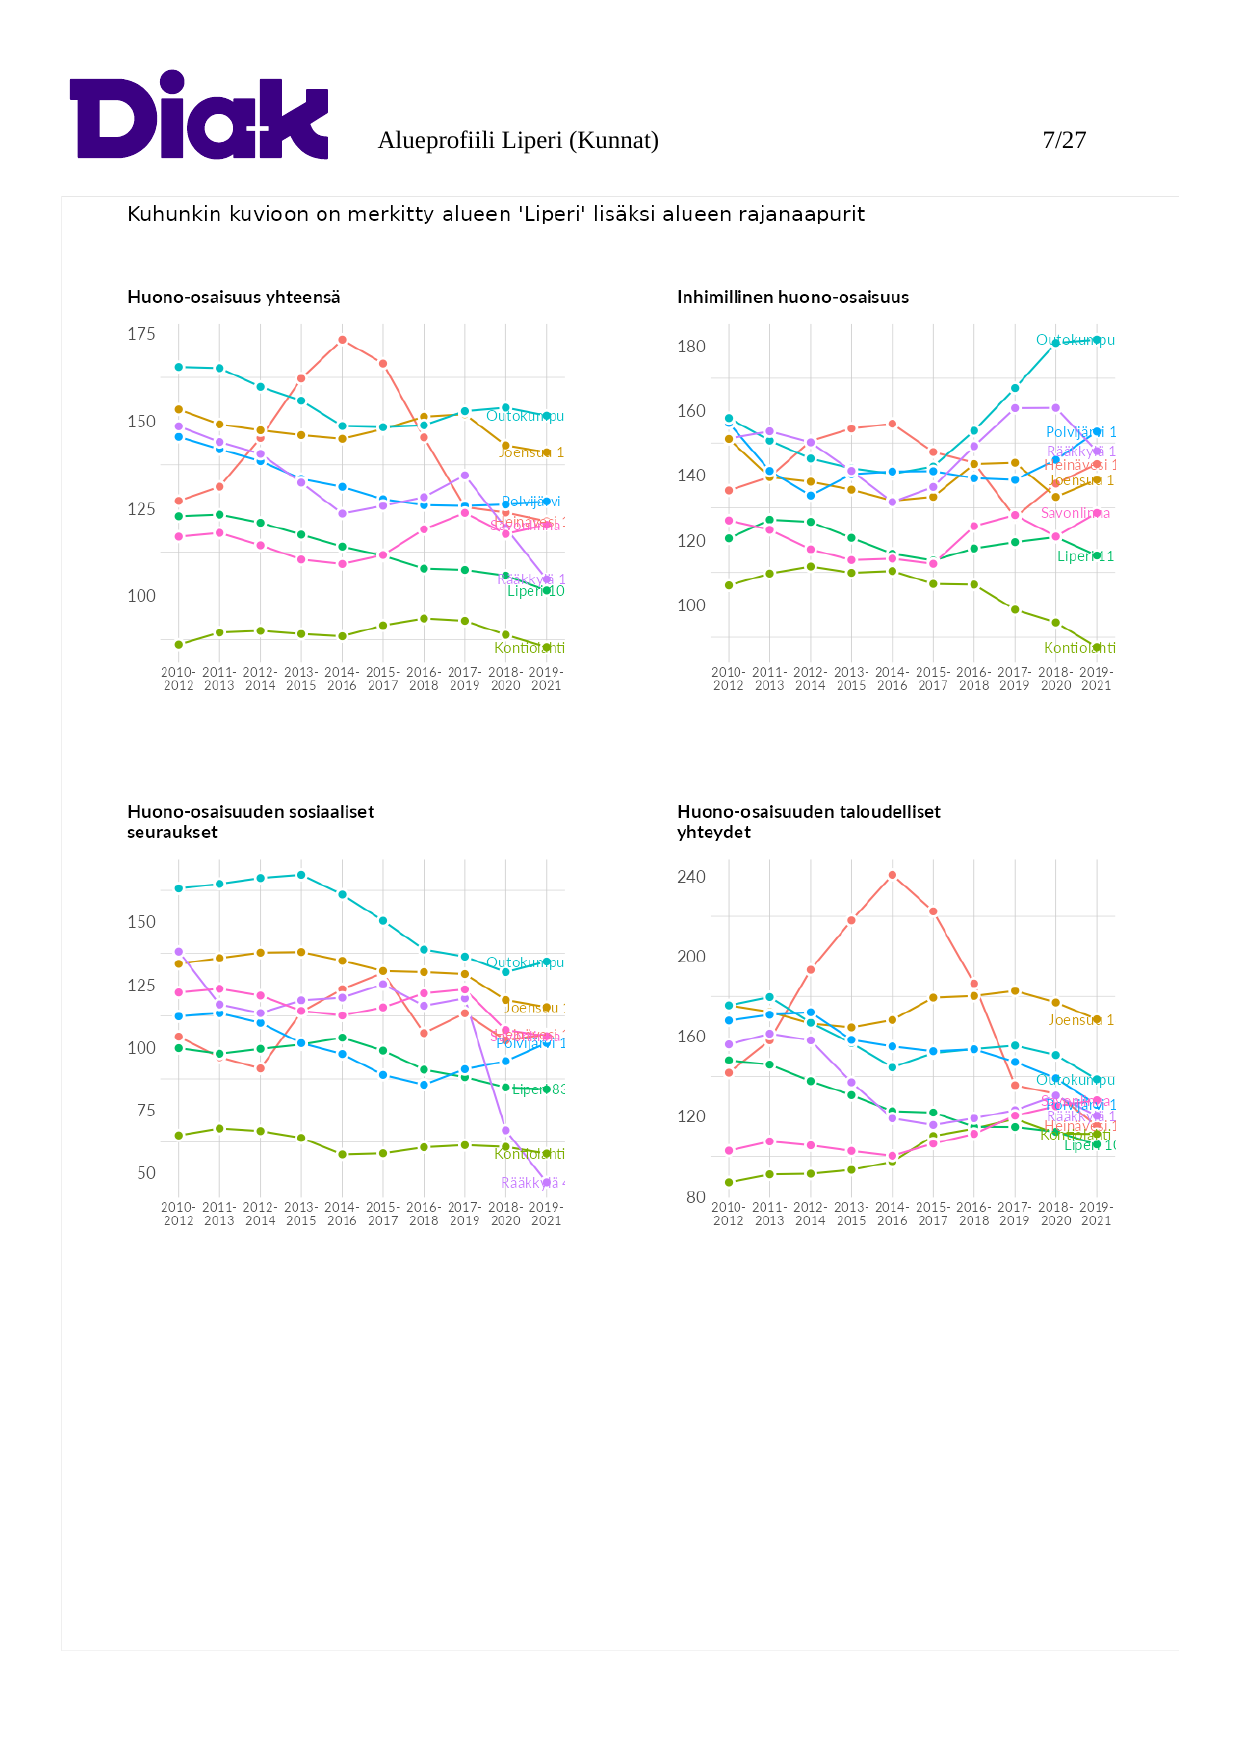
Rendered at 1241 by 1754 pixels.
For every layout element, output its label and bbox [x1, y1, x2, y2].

picture [61, 196, 1179, 1651]
